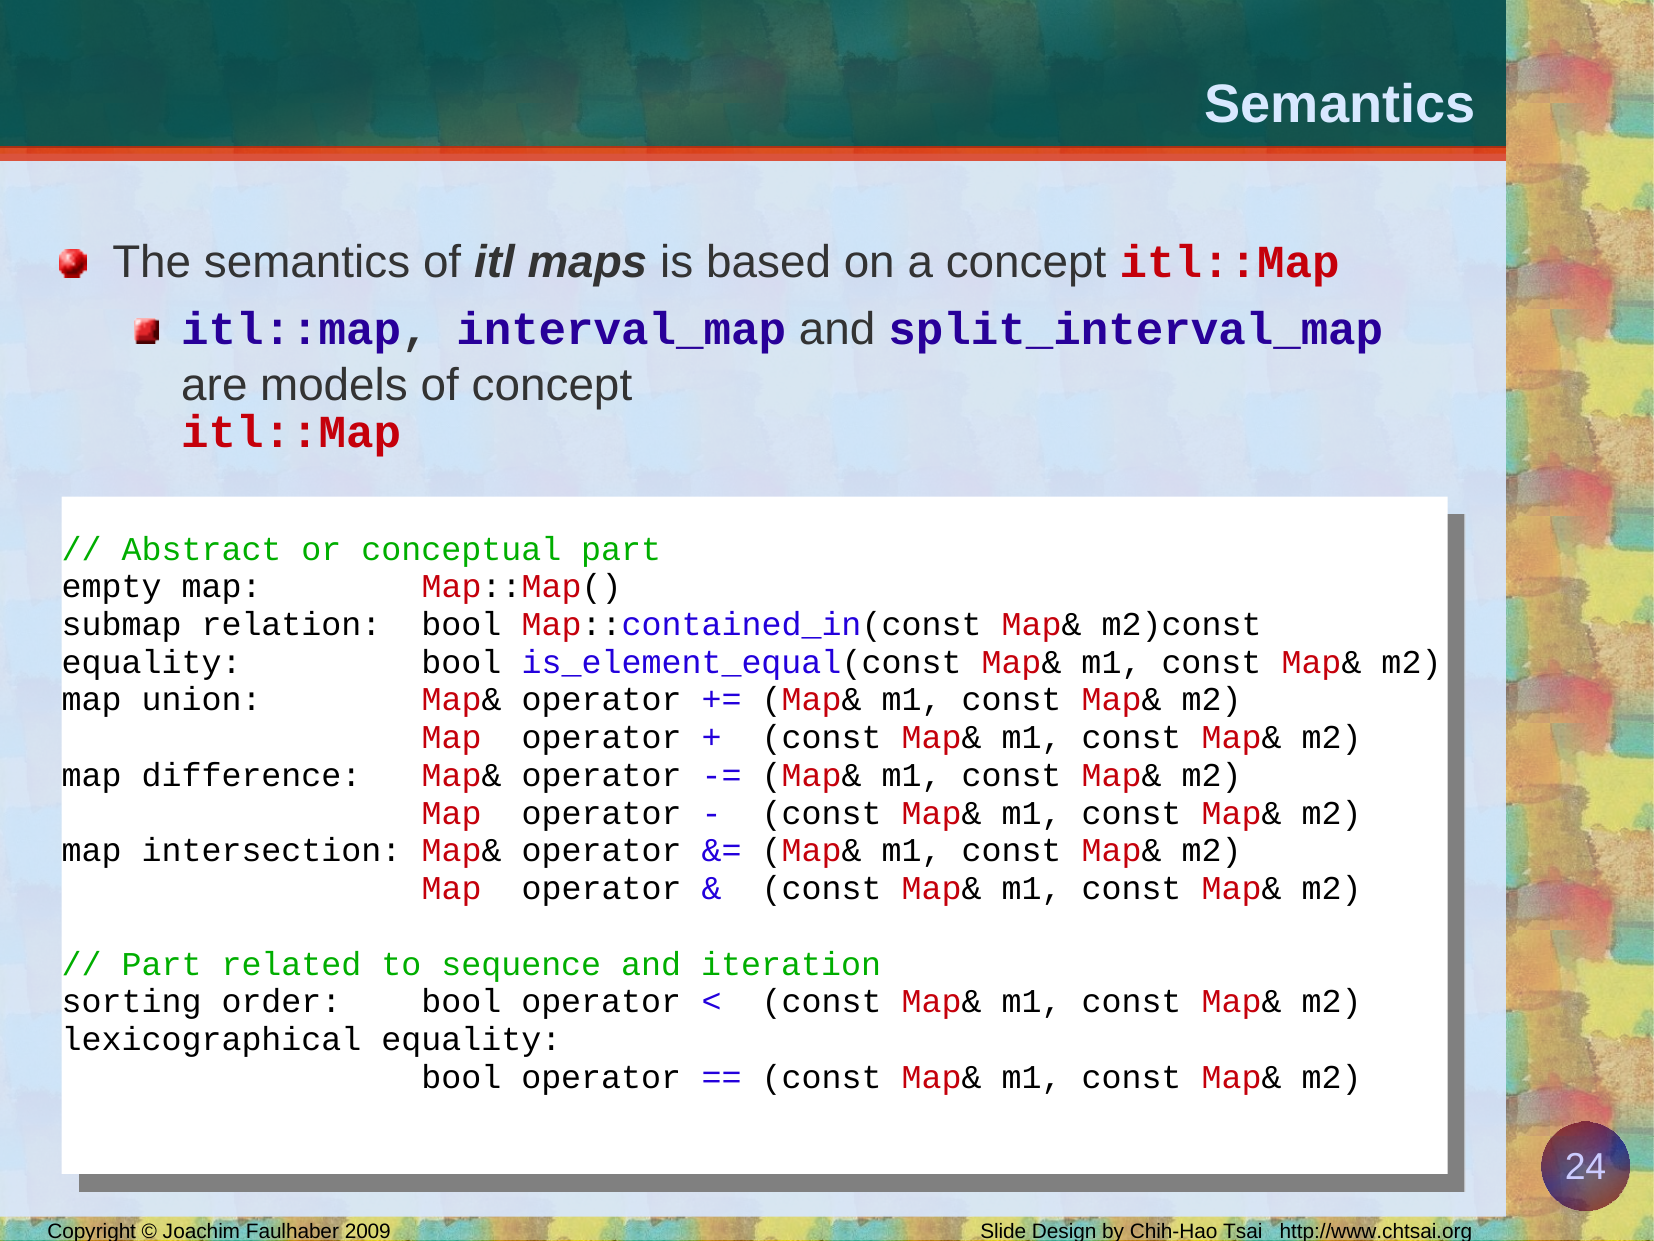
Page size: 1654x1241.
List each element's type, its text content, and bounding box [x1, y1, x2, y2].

list The semantics of itl maps is based on a concept itl::Map itl::map, interval_map and split_interval_map are models of concept itl::Map [59, 236, 1418, 462]
title Semantics [29, 59, 1477, 148]
text_box // Abstract or conceptual part empty map: Map::Map() submap relation: bool Map::contained_in(const Map& m2)const equality: bool is_element_equal(const Map& m1, const Map& m2) map union: Map& operator += (Map& m1, const Map& m2) Map operator + (const Map& m1, const Map& m2) map difference: Map& operator -= (Map& m1, const Map& m2) Map operator - (const Map& m1, const Map& m2) map intersection: Map& operator &= (Map& m1, const Map& m2) Map operator & (const Map& m1, const Map& m2) // Part related to sequence and iteration sorting order: bool operator < (const Map& m1, const Map& m2) lexicographical equality: bool operator == (const Map& m1, const Map& m2) [61, 496, 1448, 1164]
